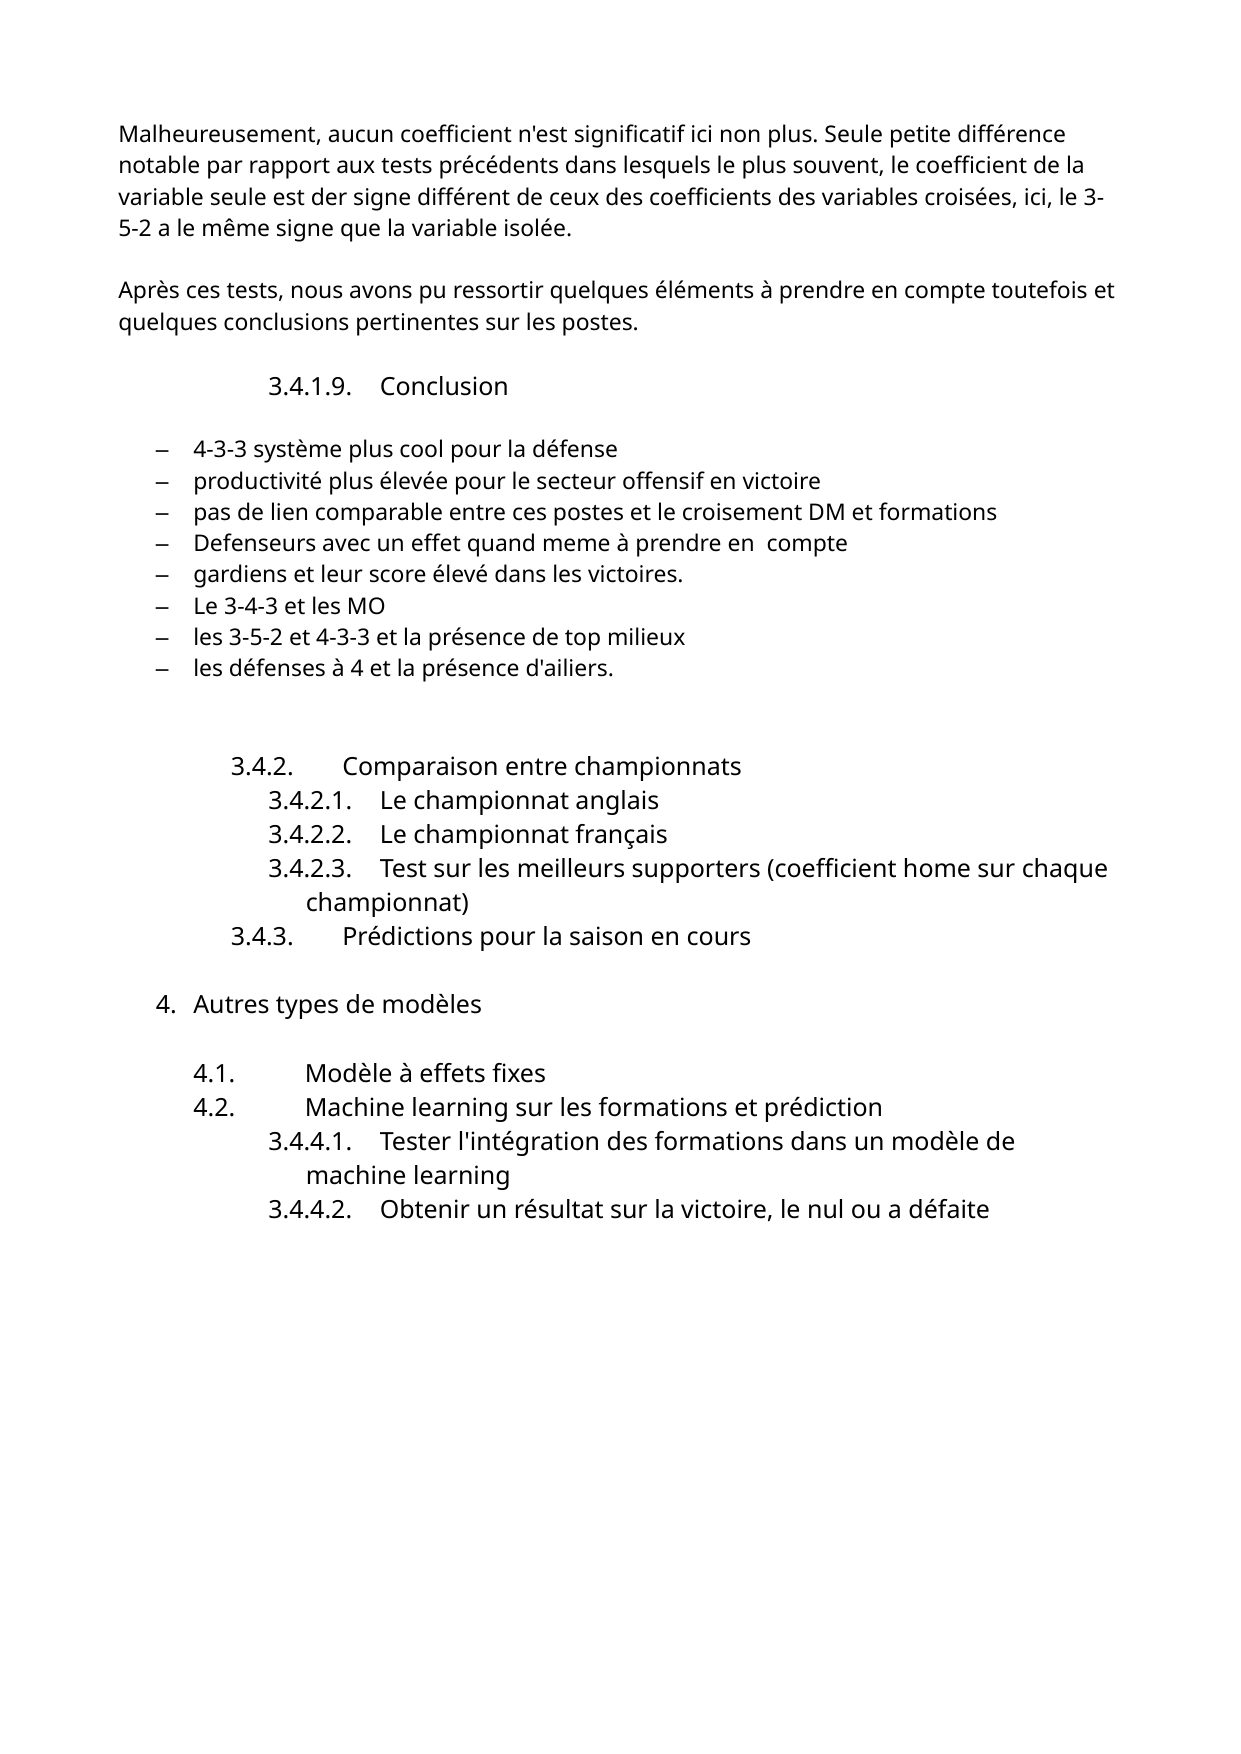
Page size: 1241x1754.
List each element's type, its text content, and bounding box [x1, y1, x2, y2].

list Obtenir un résultat sur la victoire, le nul ou a défaite [268, 1192, 1122, 1226]
list 4-3-3 système plus cool pour la défense [156, 433, 1122, 465]
list Tester l'intégration des formations dans un modèle de machine learning [268, 1123, 1122, 1192]
list Machine learning sur les formations et prédiction [193, 1089, 1122, 1123]
list Le championnat anglais [268, 783, 1122, 817]
list Le 3-4-3 et les MO [156, 590, 1122, 621]
list les 3-5-2 et 4-3-3 et la présence de top milieux [156, 621, 1122, 652]
list Test sur les meilleurs supporters (coefficient home sur chaque championnat) [268, 851, 1122, 919]
list Defenseurs avec un effet quand meme à prendre en compte [156, 527, 1122, 558]
list Prédictions pour la saison en cours [231, 919, 1122, 953]
list Autres types de modèles [156, 987, 1122, 1021]
list Comparaison entre championnats [231, 749, 1122, 783]
list Le championnat français [268, 817, 1122, 851]
list pas de lien comparable entre ces postes et le croisement DM et formations [156, 496, 1122, 527]
list gardiens et leur score élevé dans les victoires. [156, 558, 1122, 590]
list productivité plus élevée pour le secteur offensif en victoire [156, 465, 1122, 496]
list Modèle à effets fixes [193, 1055, 1122, 1089]
text Après ces tests, nous avons pu ressortir quelques éléments à prendre en compte toutefois et quelques conclusions pertinentes sur les postes. [118, 274, 1122, 337]
text Malheureusement, aucun coefficient n'est significatif ici non plus. Seule petite différence notable par rapport aux tests précédents dans lesquels le plus souvent, le coefficient de la variable seule est der signe différent de ceux des coefficients des variables croisées, ici, le 3-5-2 a le même signe que la variable isolée. [118, 118, 1122, 243]
list Conclusion [268, 368, 1122, 402]
list les défenses à 4 et la présence d'ailiers. [156, 652, 1122, 683]
